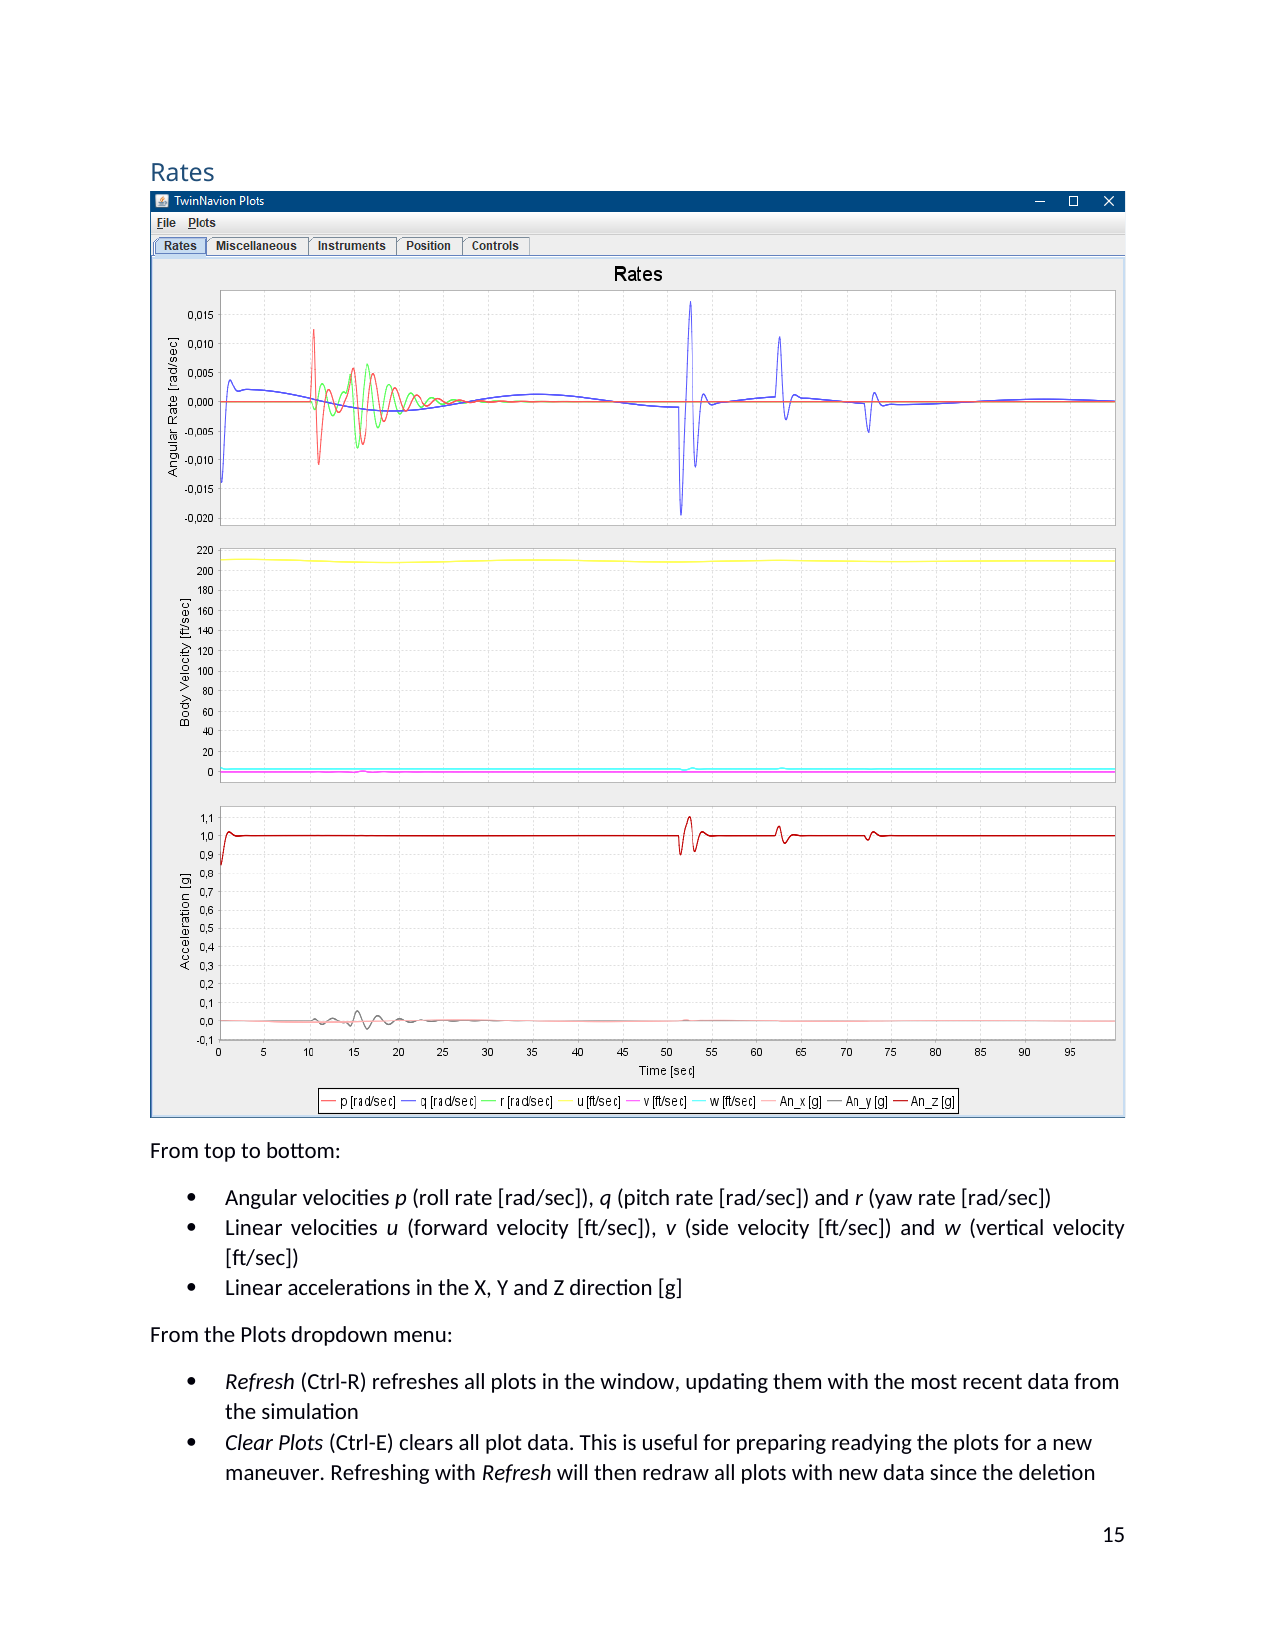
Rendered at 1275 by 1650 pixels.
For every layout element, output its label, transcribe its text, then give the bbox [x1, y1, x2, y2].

list Linear velocities u (forward velocity [ft/sec]), v (side velocity [ft/sec]) and w (vertical velocity [ft/sec]) [187, 1213, 1125, 1271]
subtitle Rates [150, 154, 1125, 188]
list Refresh (Ctrl-R) refreshes all plots in the window, updating them with the most recent data from the simulation [187, 1367, 1125, 1426]
list Linear accelerations in the X, Y and Z direction [g] [187, 1273, 1125, 1302]
picture [150, 191, 1125, 1118]
list Clear Plots (Ctrl-E) clears all plot data. This is useful for preparing readying the plots for a new maneuver. Refreshing with Refresh will then redraw all plots with new data since the deletion [187, 1428, 1125, 1486]
list Angular velocities p (roll rate [rad/sec]), q (pitch rate [rad/sec]) and r (yaw rate [rad/sec]) [187, 1183, 1125, 1211]
text From the Plots dropdown menu: [150, 1320, 1125, 1348]
text From top to bottom: [150, 1136, 1125, 1164]
